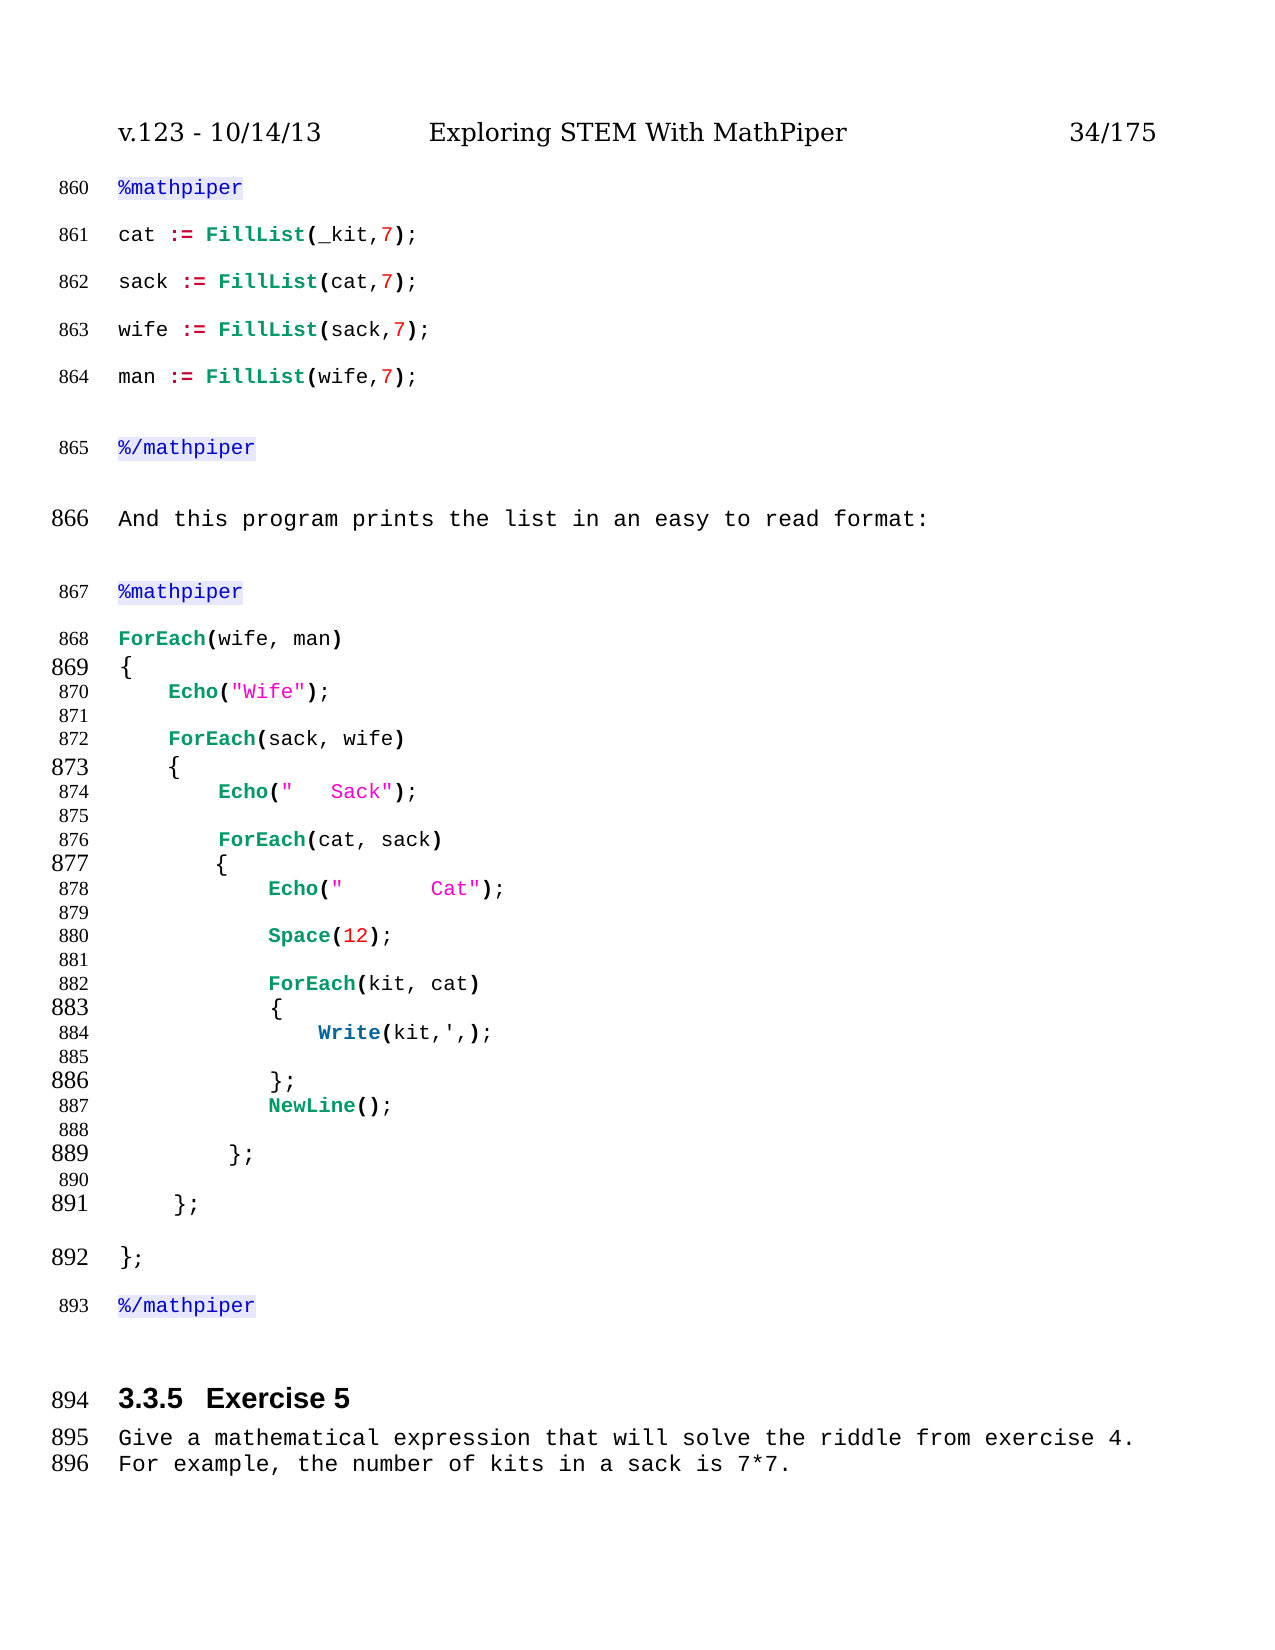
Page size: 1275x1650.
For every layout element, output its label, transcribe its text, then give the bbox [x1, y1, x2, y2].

text NewLine(); [118, 1096, 1157, 1119]
text }; [118, 1192, 1157, 1218]
text And this program prints the list in an easy to read format: [118, 508, 1157, 534]
text ForEach(kit, cat) [118, 973, 1157, 996]
text %/mathpiper [118, 1295, 1157, 1318]
text { [118, 996, 1157, 1022]
text Space(12); [118, 925, 1157, 949]
text man := FillList(wife,7); [118, 366, 1157, 389]
text %mathpiper [118, 177, 1157, 200]
text }; [118, 1069, 1157, 1096]
text %/mathpiper [118, 437, 1157, 461]
text { [118, 852, 1157, 878]
subtitle Exercise 5 [118, 1381, 1157, 1414]
text cat := FillList(_kit,7); [118, 224, 1157, 248]
text %mathpiper [118, 581, 1157, 605]
text sack := FillList(cat,7); [118, 271, 1157, 295]
text }; [118, 1143, 1157, 1169]
text Echo(" Cat"); [118, 878, 1157, 902]
text Echo("Wife"); [118, 681, 1157, 705]
text Echo(" Sack"); [118, 781, 1157, 805]
text Give a mathematical expression that will solve the riddle from exercise 4. For example, the number of kits in a sack is 7*7. [118, 1426, 1157, 1478]
text ForEach(cat, sack) [118, 828, 1157, 852]
text wife := FillList(sack,7); [118, 319, 1157, 342]
text { [118, 752, 1157, 781]
text { [118, 652, 1157, 681]
text ForEach(sack, wife) [118, 728, 1157, 752]
text ForEach(wife, man) [118, 628, 1157, 652]
text Write(kit,',); [118, 1022, 1157, 1046]
text }; [118, 1242, 1157, 1271]
